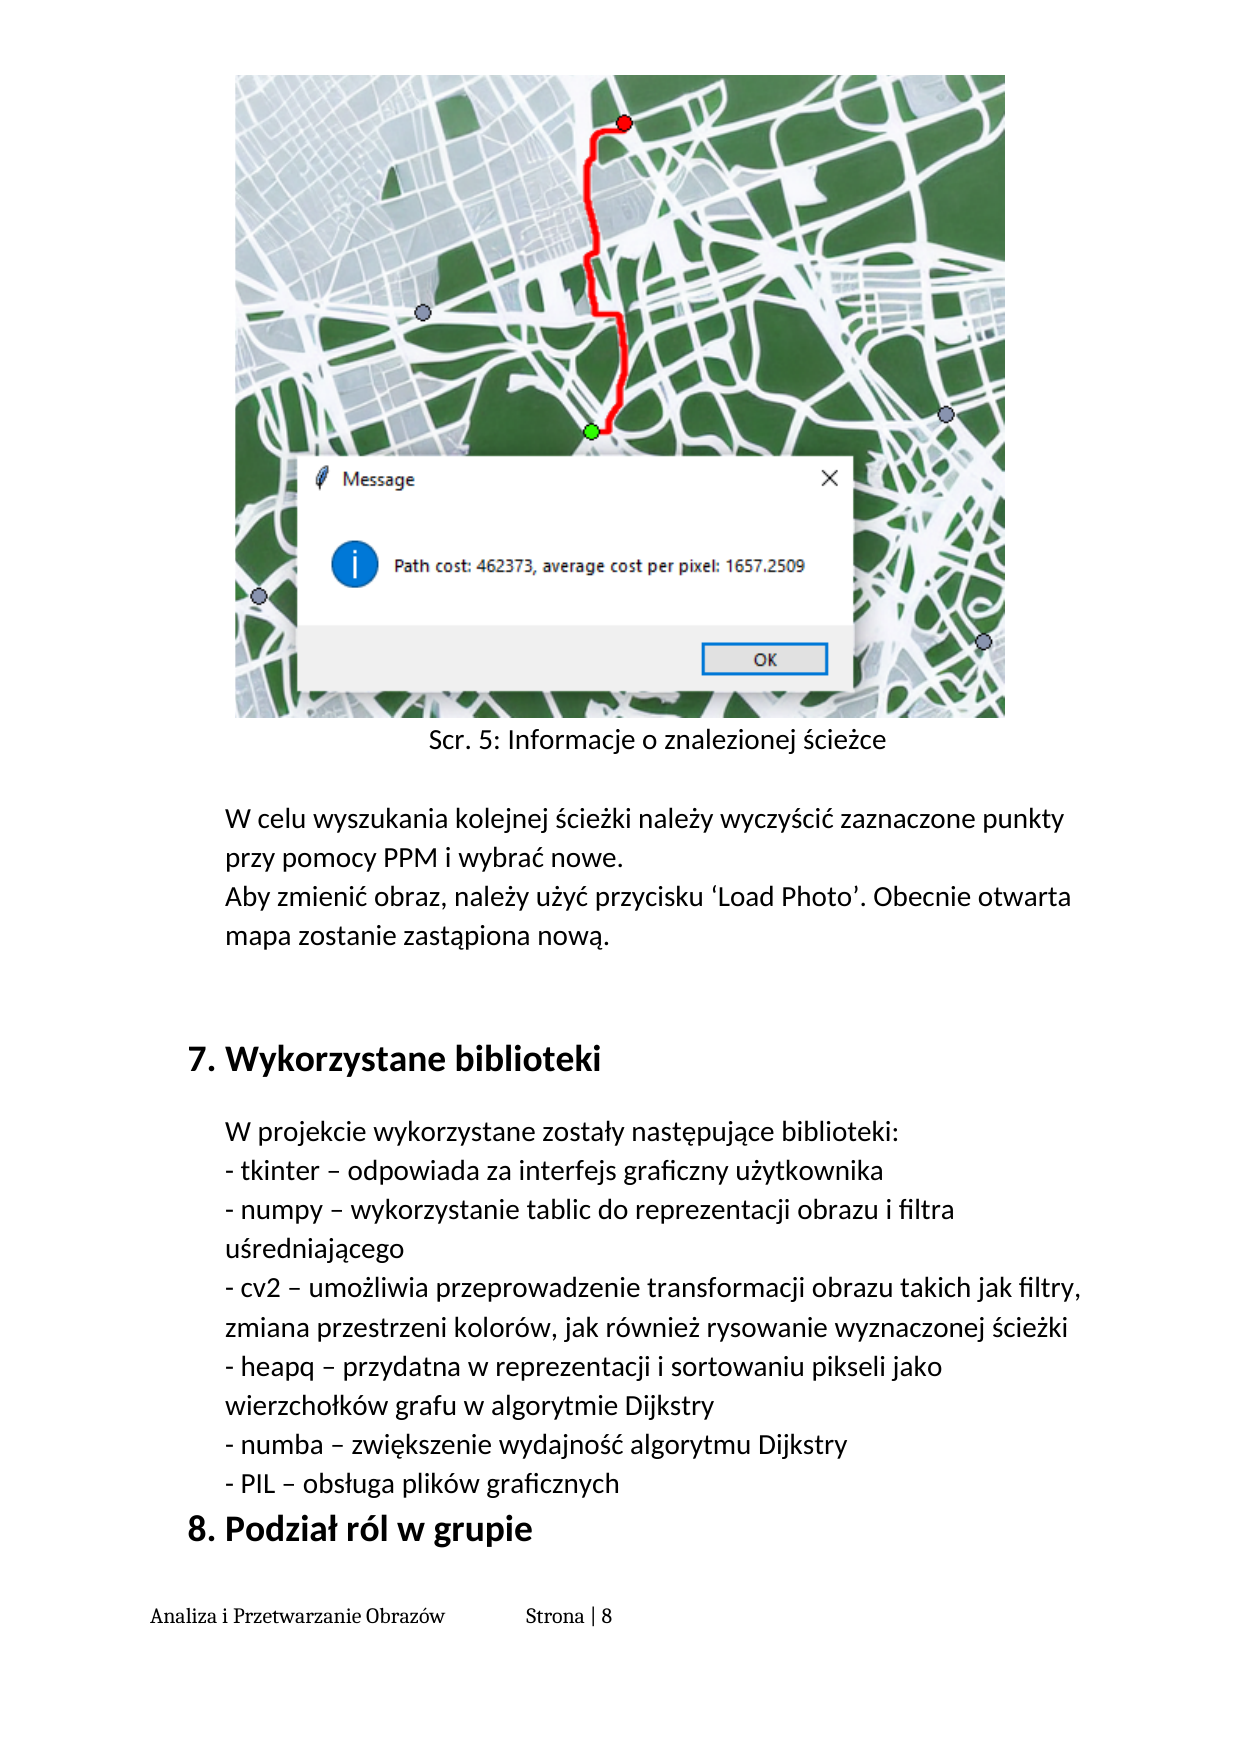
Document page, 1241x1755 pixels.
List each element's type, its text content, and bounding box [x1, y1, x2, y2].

list Scr. 5: Informacje o znalezionej ścieżce [225, 75, 1090, 757]
list Podział ról w grupie [187, 1504, 1090, 1550]
list W celu wyszukania kolejnej ścieżki należy wyczyścić zaznaczone punkty przy pomocy PPM i wybrać nowe. Aby zmienić obraz, należy użyć przycisku ‘Load Photo’. Obecnie otwarta mapa zostanie zastąpiona nową. [225, 800, 1090, 1031]
list W projekcie wykorzystane zostały następujące biblioteki: [225, 1113, 1090, 1148]
list - tkinter – odpowiada za interfejs graficzny użytkownika - numpy – wykorzystanie tablic do reprezentacji obrazu i filtra uśredniającego - cv2 – umożliwia przeprowadzenie transformacji obrazu takich jak filtry, zmiana przestrzeni kolorów, jak również rysowanie wyznaczonej ścieżki - heapq – przydatna w reprezentacji i sortowaniu pikseli jako wierzchołków grafu w algorytmie Dijkstry - numba – zwiększenie wydajność algorytmu Dijkstry - PIL – obsługa plików graficznych [225, 1152, 1090, 1501]
list Wykorzystane biblioteki [187, 1035, 1090, 1081]
